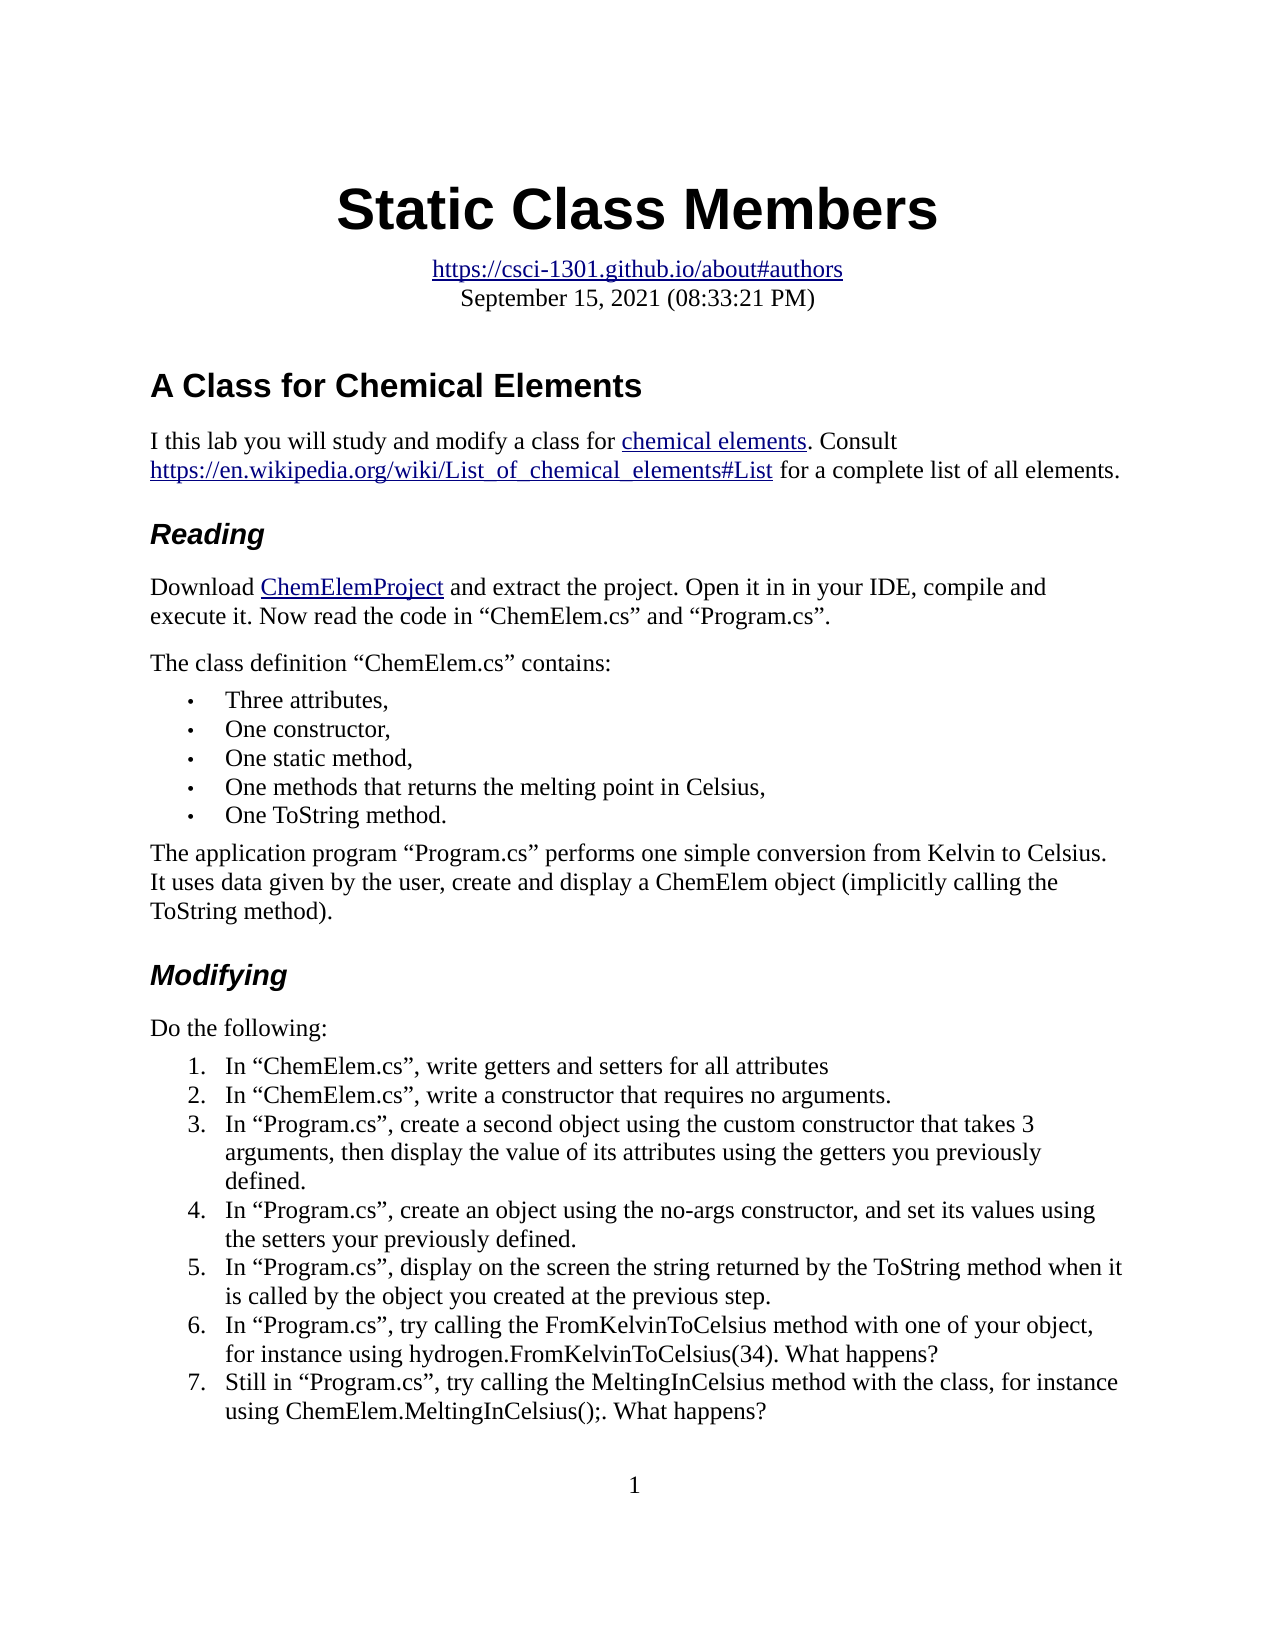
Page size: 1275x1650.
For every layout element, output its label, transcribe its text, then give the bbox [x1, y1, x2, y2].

list In “Program.cs”, try calling the FromKelvinToCelsius method with one of your object, for instance using hydrogen.FromKelvinToCelsius(34). What happens? [187, 1310, 1125, 1367]
list In “Program.cs”, create an object using the no-args constructor, and set its values using the setters your previously defined. [187, 1195, 1125, 1252]
text The class definition “ChemElem.cs” contains: [150, 648, 1125, 677]
list One ToString method. [187, 801, 1125, 829]
list Still in “Program.cs”, try calling the MeltingInCelsius method with the class, for instance using ChemElem.MeltingInCelsius();. What happens? [187, 1367, 1125, 1425]
text Download ChemElemProject and extract the project. Open it in in your IDE, compile and execute it. Now read the code in “ChemElem.cs” and “Program.cs”. [150, 572, 1125, 630]
text https://csci-1301.github.io/about#authors [150, 254, 1125, 283]
list In “Program.cs”, create a second object using the custom constructor that takes 3 arguments, then display the value of its attributes using the getters you previously defined. [187, 1109, 1125, 1195]
text The application program “Program.cs” performs one simple conversion from Kelvin to Celsius. It uses data given by the user, create and display a ChemElem object (implicitly calling the ToString method). [150, 838, 1125, 924]
list One methods that returns the melting point in Celsius, [187, 772, 1125, 801]
list In “Program.cs”, display on the screen the string returned by the ToString method when it is called by the object you created at the previous step. [187, 1252, 1125, 1310]
title Static Class Members [150, 175, 1125, 242]
list In “ChemElem.cs”, write a constructor that requires no arguments. [187, 1080, 1125, 1109]
list One constructor, [187, 714, 1125, 743]
list In “ChemElem.cs”, write getters and setters for all attributes [187, 1051, 1125, 1080]
text Do the following: [150, 1013, 1125, 1042]
text September 15, 2021 (08:33:21 PM) [150, 283, 1125, 312]
list One static method, [187, 743, 1125, 772]
subtitle Reading [150, 517, 1125, 551]
subtitle Modifying [150, 958, 1125, 992]
text I this lab you will study and modify a class for chemical elements. Consult https://en.wikipedia.org/wiki/List_of_chemical_elements#List for a complete list of all elements. [150, 426, 1125, 483]
list Three attributes, [187, 686, 1125, 714]
subtitle A Class for Chemical Elements [150, 366, 1125, 404]
